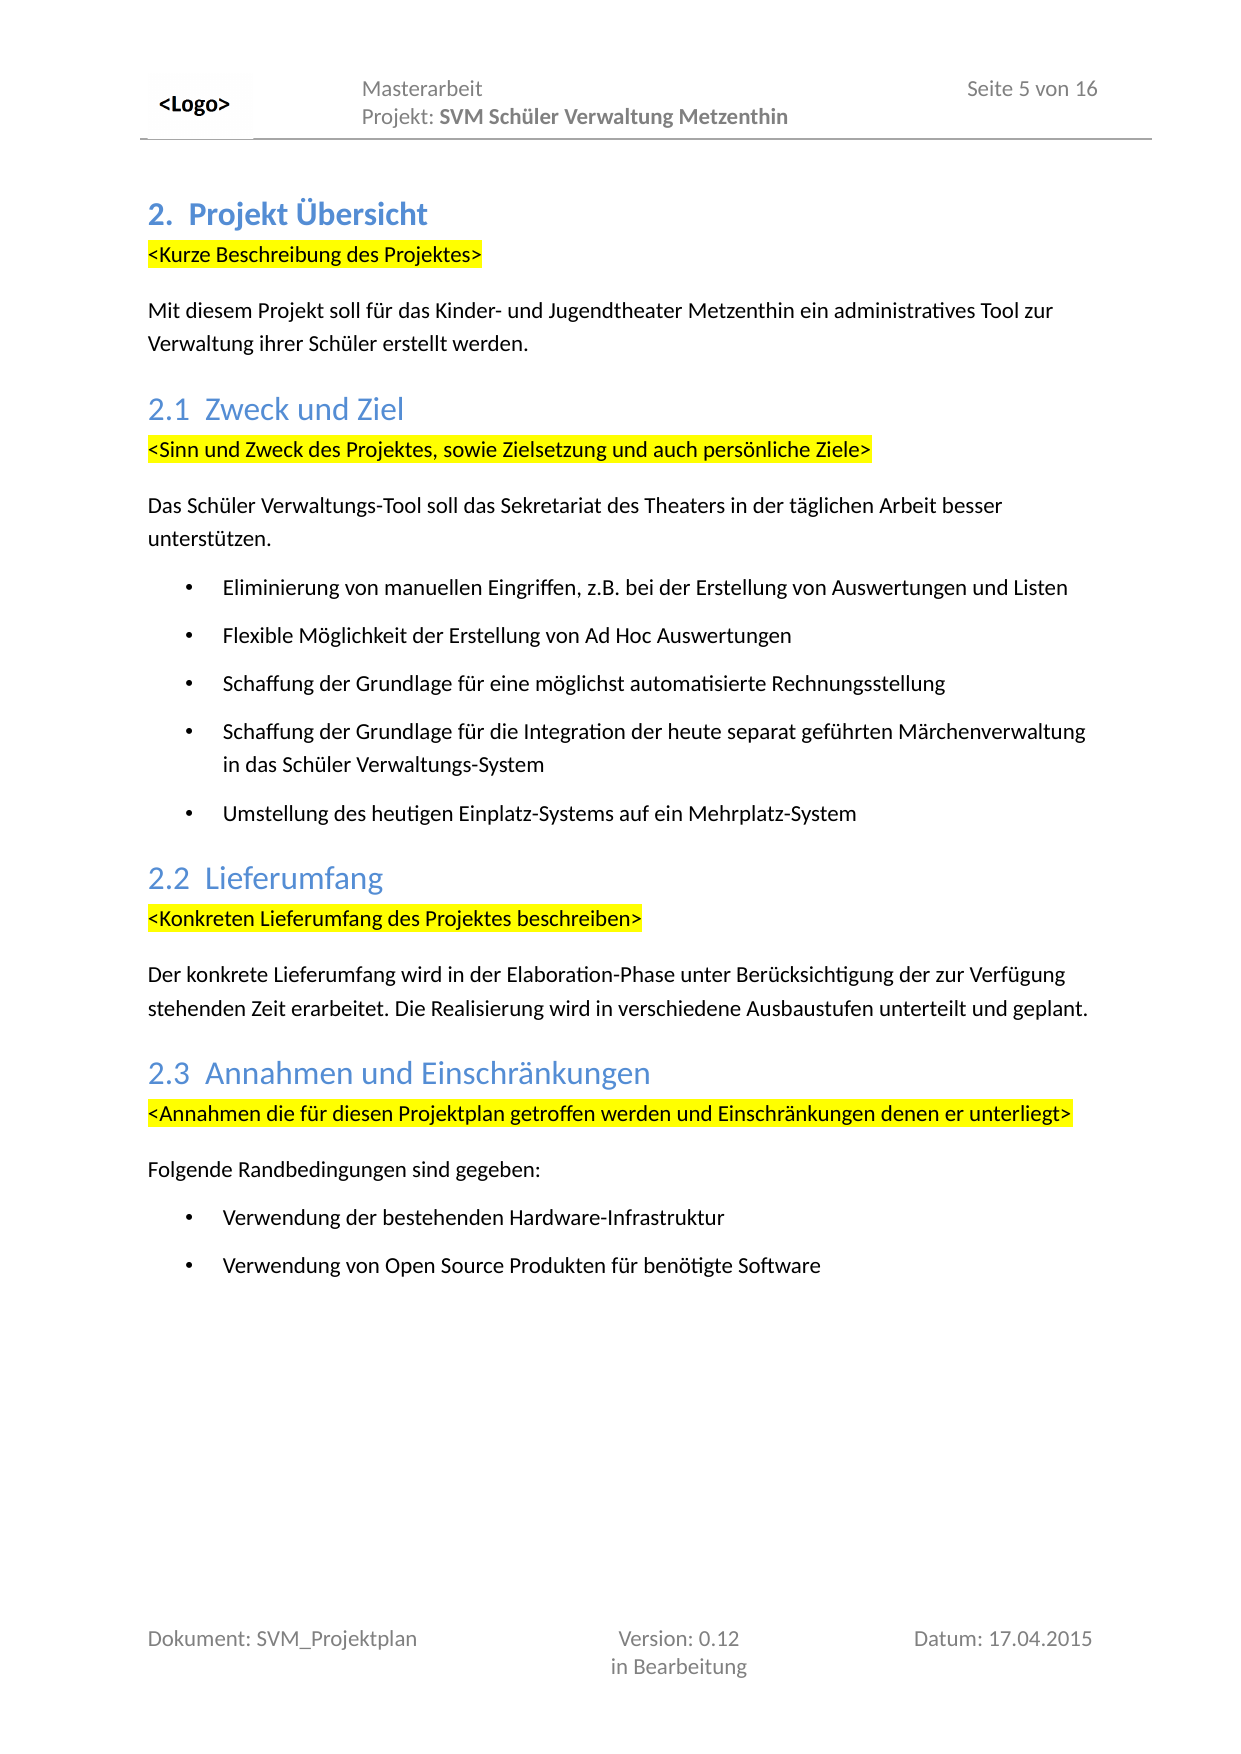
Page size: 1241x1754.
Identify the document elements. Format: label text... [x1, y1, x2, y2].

text <Annahmen die für diesen Projektplan getroffen werden und Einschränkungen denen er unterliegt> [148, 1099, 1093, 1127]
subtitle Lieferumfang [148, 857, 1093, 898]
text Der konkrete Lieferumfang wird in der Elaboration-Phase unter Berücksichtigung der zur Verfügung stehenden Zeit erarbeitet. Die Realisierung wird in verschiedene Ausbaustufen unterteilt und geplant. [148, 960, 1093, 1022]
picture [147, 73, 254, 139]
text <Konkreten Lieferumfang des Projektes beschreiben> [148, 904, 1093, 932]
list Verwendung der bestehenden Hardware-Infrastruktur [185, 1203, 1093, 1232]
list Schaffung der Grundlage für eine möglichst automatisierte Rechnungsstellung [185, 669, 1093, 697]
list Eliminierung von manuellen Eingriffen, z.B. bei der Erstellung von Auswertungen und Listen [185, 573, 1093, 601]
text Das Schüler Verwaltungs-Tool soll das Sekretariat des Theaters in der täglichen Arbeit besser unterstützen. [148, 491, 1093, 553]
list Flexible Möglichkeit der Erstellung von Ad Hoc Auswertungen [185, 621, 1093, 649]
text Mit diesem Projekt soll für das Kinder- und Jugendtheater Metzenthin ein administratives Tool zur Verwaltung ihrer Schüler erstellt werden. [148, 296, 1093, 357]
subtitle Projekt Übersicht [148, 193, 1093, 234]
subtitle Zweck und Ziel [148, 388, 1093, 429]
list Verwendung von Open Source Produkten für benötigte Software [185, 1252, 1093, 1280]
text <Kurze Beschreibung des Projektes> [148, 240, 1093, 268]
list Schaffung der Grundlage für die Integration der heute separat geführten Märchenverwaltung in das Schüler Verwaltungs-System [185, 717, 1093, 779]
text <Sinn und Zweck des Projektes, sowie Zielsetzung und auch persönliche Ziele> [148, 435, 1093, 463]
text Folgende Randbedingungen sind gegeben: [148, 1155, 1093, 1183]
list Umstellung des heutigen Einplatz-Systems auf ein Mehrplatz-System [185, 799, 1093, 827]
subtitle Annahmen und Einschränkungen [148, 1052, 1093, 1093]
